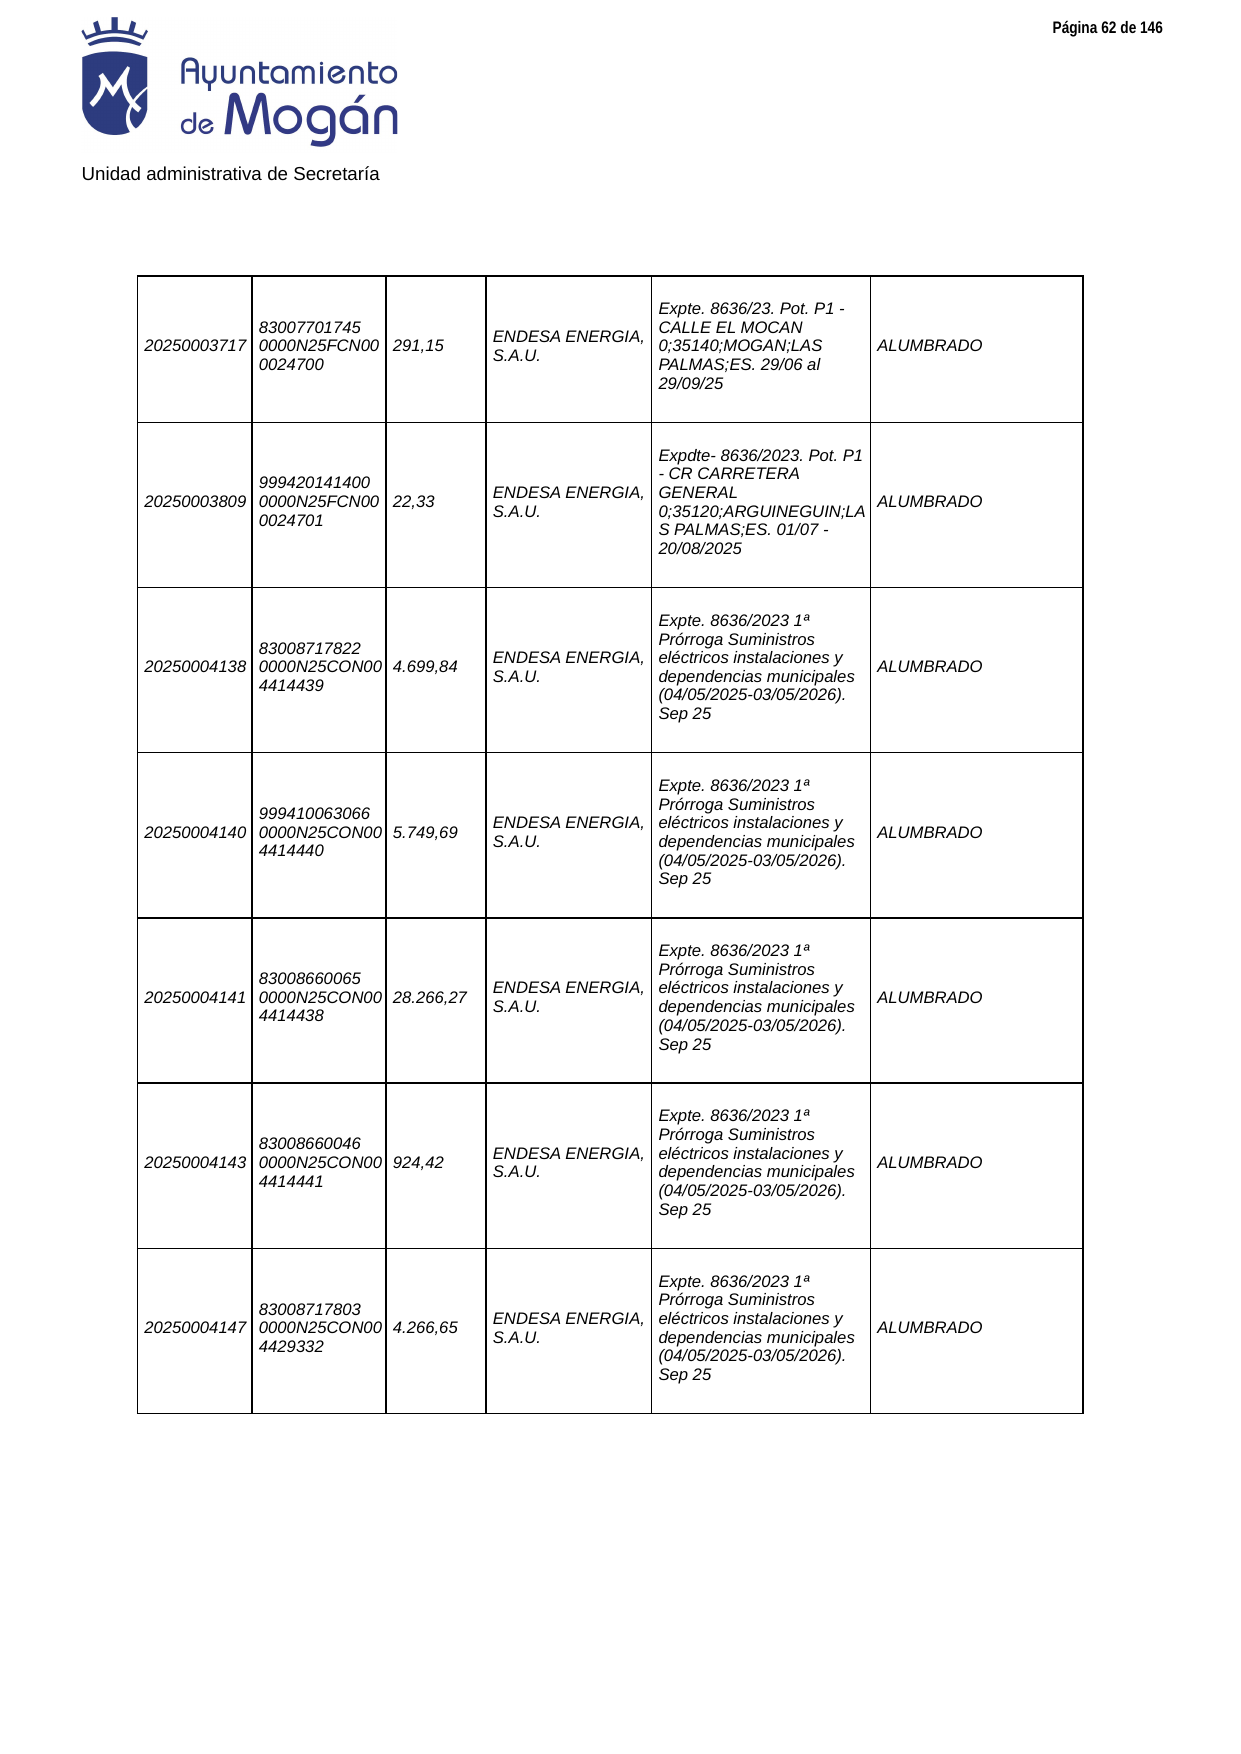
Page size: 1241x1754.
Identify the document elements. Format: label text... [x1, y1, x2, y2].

table_cell 999410063066 0000N25CON004414440 [253, 753, 385, 917]
table_cell Expte. 8636/23. Pot. P1 - CALLE EL MOCAN 0;35140;MOGAN;LAS PALMAS;ES. 29/06 al 29/09/25 [652, 277, 870, 421]
table_cell 20250003809 [138, 423, 251, 587]
table_cell ALUMBRADO [871, 1249, 1082, 1413]
table_cell 28.266,27 [387, 919, 485, 1082]
table_cell ENDESA ENERGIA, S.A.U. [487, 588, 651, 752]
table_cell 924,42 [387, 1084, 485, 1247]
table_cell 20250004140 [138, 753, 251, 917]
table_cell Expte. 8636/2023 1ª Prórroga Suministros eléctricos instalaciones y dependencias municipales (04/05/2025-03/05/2026). Sep 25 [652, 1249, 870, 1413]
table_cell 20250003717 [138, 277, 251, 421]
table_cell ALUMBRADO [871, 588, 1082, 752]
table_cell 83008660046 0000N25CON004414441 [253, 1084, 385, 1247]
table_cell ALUMBRADO [871, 753, 1082, 917]
table_cell ENDESA ENERGIA, S.A.U. [487, 423, 651, 587]
table_cell ENDESA ENERGIA, S.A.U. [487, 1084, 651, 1247]
table_cell 20250004147 [138, 1249, 251, 1413]
table_cell 20250004141 [138, 919, 251, 1082]
table_cell 20250004143 [138, 1084, 251, 1247]
table_cell ENDESA ENERGIA, S.A.U. [487, 277, 651, 421]
table_cell Expte. 8636/2023 1ª Prórroga Suministros eléctricos instalaciones y dependencias municipales (04/05/2025-03/05/2026). Sep 25 [652, 919, 870, 1082]
table_cell 22,33 [387, 423, 485, 587]
table_cell 4.266,65 [387, 1249, 485, 1413]
table_cell ENDESA ENERGIA, S.A.U. [487, 1249, 651, 1413]
table_cell Expte. 8636/2023 1ª Prórroga Suministros eléctricos instalaciones y dependencias municipales (04/05/2025-03/05/2026). Sep 25 [652, 753, 870, 917]
picture [81, 17, 398, 153]
table_cell 83008717803 0000N25CON004429332 [253, 1249, 385, 1413]
table_cell 5.749,69 [387, 753, 485, 917]
table_cell ALUMBRADO [871, 1084, 1082, 1247]
table_cell Expte. 8636/2023 1ª Prórroga Suministros eléctricos instalaciones y dependencias municipales (04/05/2025-03/05/2026). Sep 25 [652, 1084, 870, 1247]
table_cell 83007701745 0000N25FCN000024700 [253, 277, 385, 421]
table_cell 4.699,84 [387, 588, 485, 752]
table_cell 20250004138 [138, 588, 251, 752]
table_cell ALUMBRADO [871, 919, 1082, 1082]
table_cell ENDESA ENERGIA, S.A.U. [487, 919, 651, 1082]
table_cell 83008717822 0000N25CON004414439 [253, 588, 385, 752]
table_cell 291,15 [387, 277, 485, 421]
table_cell 83008660065 0000N25CON004414438 [253, 919, 385, 1082]
table_cell ENDESA ENERGIA, S.A.U. [487, 753, 651, 917]
table_cell Expdte- 8636/2023. Pot. P1 - CR CARRETERA GENERAL 0;35120;ARGUINEGUIN;LAS PALMAS;ES. 01/07 - 20/08/2025 [652, 423, 870, 587]
table_cell ALUMBRADO [871, 277, 1082, 421]
table_cell 999420141400 0000N25FCN000024701 [253, 423, 385, 587]
table_cell ALUMBRADO [871, 423, 1082, 587]
table_cell Expte. 8636/2023 1ª Prórroga Suministros eléctricos instalaciones y dependencias municipales (04/05/2025-03/05/2026). Sep 25 [652, 588, 870, 752]
